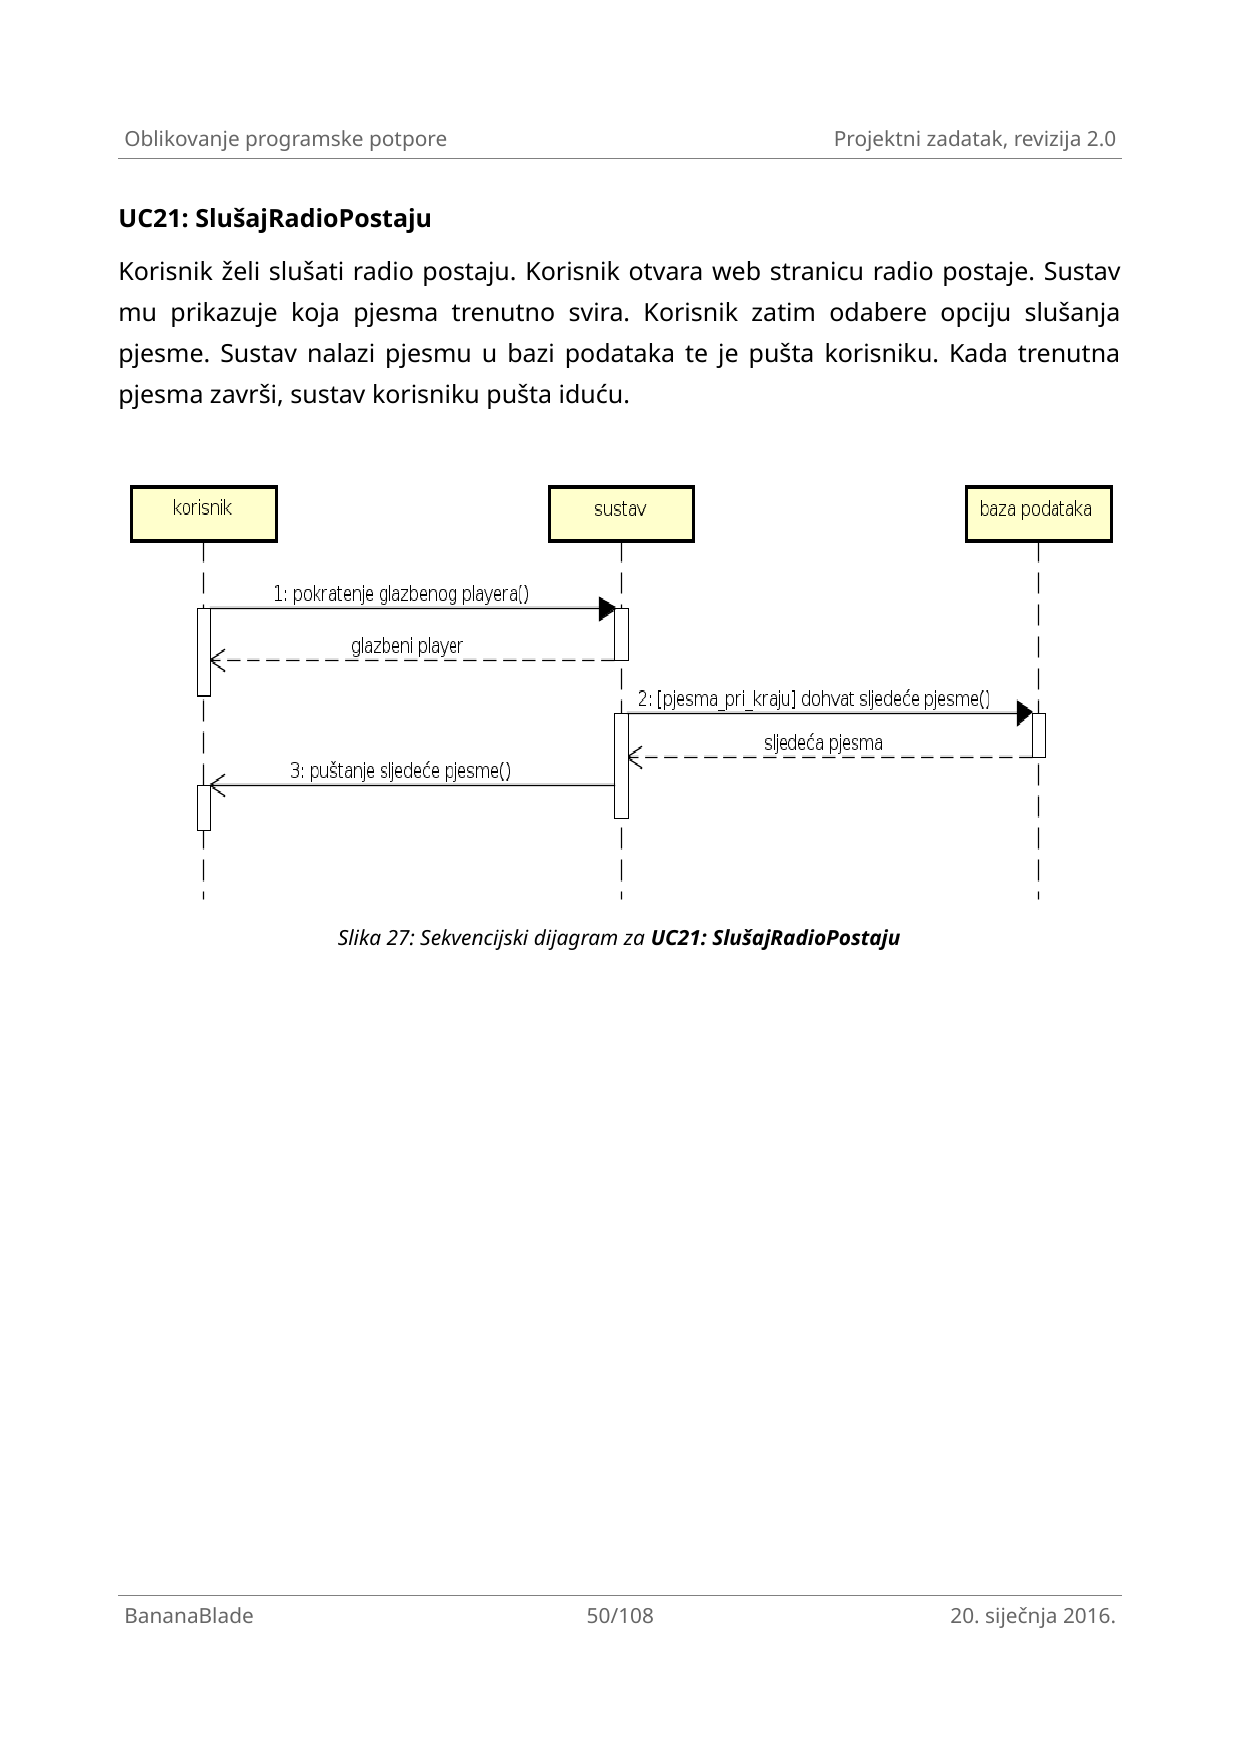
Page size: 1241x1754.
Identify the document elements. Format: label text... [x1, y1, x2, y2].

text Slika 27: Sekvencijski dijagram za UC21: SlušajRadioPostaju [118, 918, 1122, 952]
picture [118, 470, 1123, 918]
text Korisnik želi slušati radio postaju. Korisnik otvara web stranicu radio postaje. Sustav mu prikazuje koja pjesma trenutno svira. Korisnik zatim odabere opciju slušanja pjesme. Sustav nalazi pjesmu u bazi podataka te je pušta korisniku. Kada trenutna pjesma završi, sustav korisniku pušta iduću. [118, 254, 1122, 410]
subtitle UC21: SlušajRadioPostaju [118, 201, 1122, 234]
